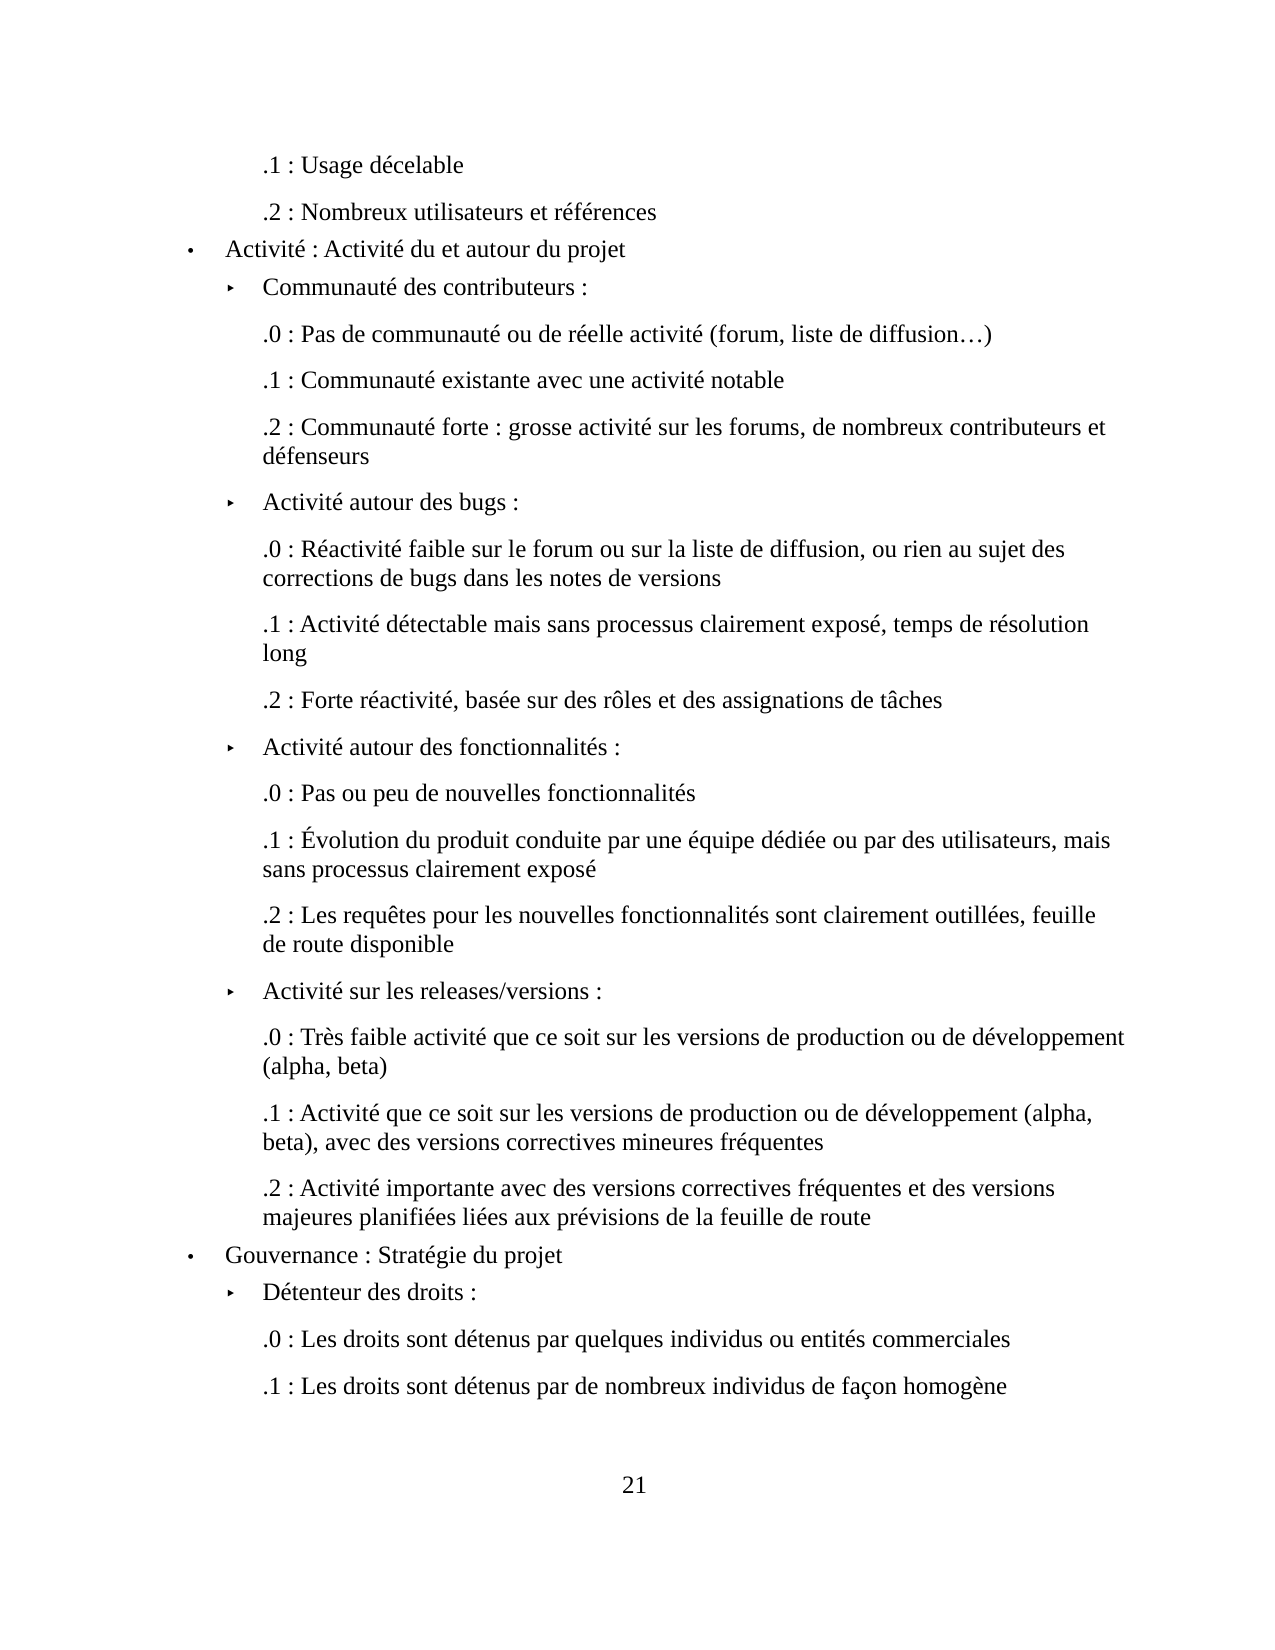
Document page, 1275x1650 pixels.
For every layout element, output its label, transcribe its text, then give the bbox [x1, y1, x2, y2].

list Activité autour des bugs : [225, 487, 1125, 516]
list .0 : Pas de communauté ou de réelle activité (forum, liste de diffusion…) [225, 319, 1125, 347]
list Détenteur des droits : [225, 1277, 1125, 1306]
list .1 : Usage décelable [225, 150, 1125, 179]
list Communauté des contributeurs : [225, 272, 1125, 301]
list Activité : Activité du et autour du projet [187, 234, 1125, 263]
list .1 : Activité détectable mais sans processus clairement exposé, temps de résolution long [225, 609, 1125, 667]
list .1 : Les droits sont détenus par de nombreux individus de façon homogène [225, 1371, 1125, 1399]
list .0 : Réactivité faible sur le forum ou sur la liste de diffusion, ou rien au sujet des corrections de bugs dans les notes de versions [225, 534, 1125, 592]
list .2 : Activité importante avec des versions correctives fréquentes et des versions majeures planifiées liées aux prévisions de la feuille de route [225, 1173, 1125, 1231]
list .0 : Très faible activité que ce soit sur les versions de production ou de développement (alpha, beta) [225, 1022, 1125, 1080]
list .2 : Les requêtes pour les nouvelles fonctionnalités sont clairement outillées, feuille de route disponible [225, 900, 1125, 958]
list .2 : Nombreux utilisateurs et références [225, 197, 1125, 225]
list .1 : Activité que ce soit sur les versions de production ou de développement (alpha, beta), avec des versions correctives mineures fréquentes [225, 1098, 1125, 1155]
list Activité sur les releases/versions : [225, 976, 1125, 1004]
list Gouvernance : Stratégie du projet [187, 1240, 1125, 1268]
list .2 : Communauté forte : grosse activité sur les forums, de nombreux contributeurs et défenseurs [225, 412, 1125, 469]
list .0 : Les droits sont détenus par quelques individus ou entités commerciales [225, 1324, 1125, 1353]
list .0 : Pas ou peu de nouvelles fonctionnalités [225, 778, 1125, 807]
list .2 : Forte réactivité, basée sur des rôles et des assignations de tâches [225, 685, 1125, 714]
list .1 : Évolution du produit conduite par une équipe dédiée ou par des utilisateurs, mais sans processus clairement exposé [225, 825, 1125, 882]
list Activité autour des fonctionnalités : [225, 732, 1125, 760]
list .1 : Communauté existante avec une activité notable [225, 365, 1125, 394]
